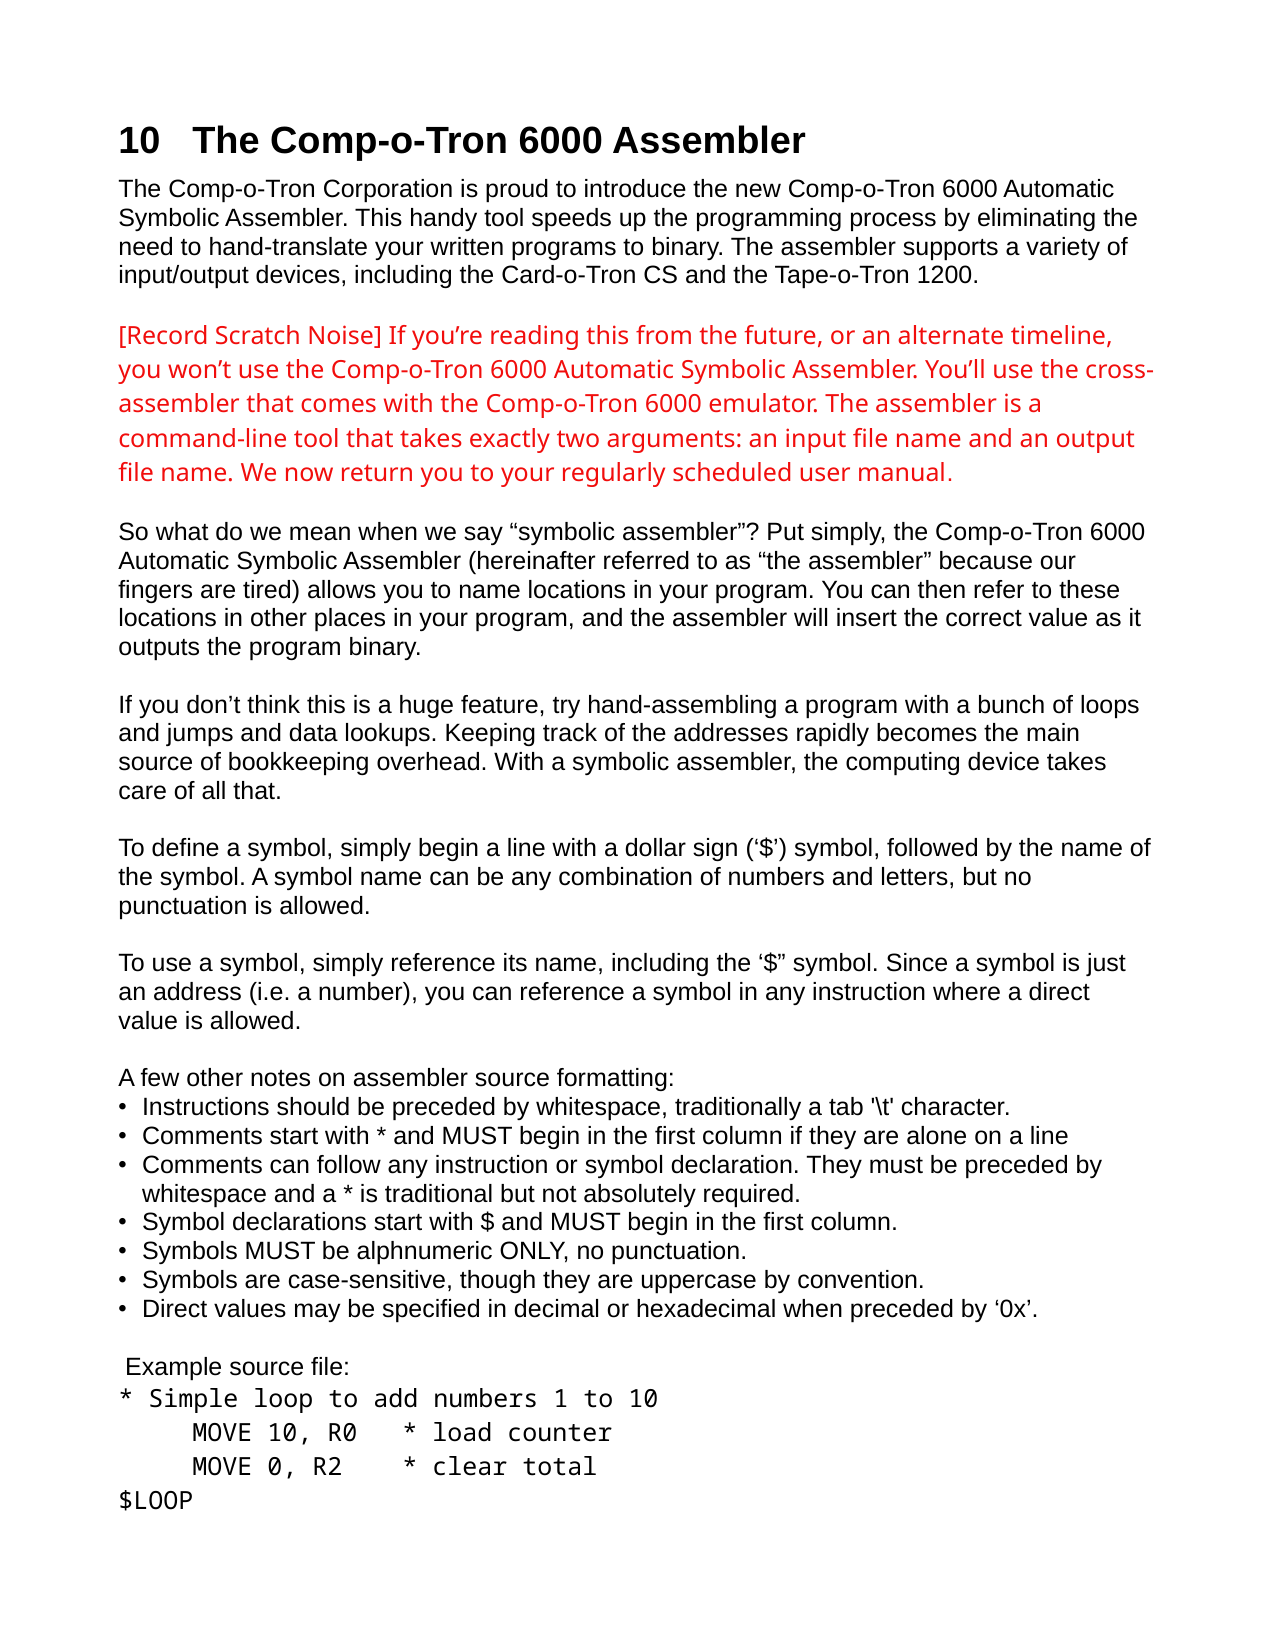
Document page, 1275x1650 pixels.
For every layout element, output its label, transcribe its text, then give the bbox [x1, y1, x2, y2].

text If you don’t think this is a huge feature, try hand-assembling a program with a bunch of loops and jumps and data lookups. Keeping track of the addresses rapidly becomes the main source of bookkeeping overhead. With a symbolic assembler, the computing device takes care of all that. [118, 689, 1157, 804]
list Comments can follow any instruction or symbol declaration. They must be preceded by whitespace and a * is traditional but not absolutely required. [118, 1150, 1157, 1207]
text MOVE 10, R0 * load counter [118, 1414, 1157, 1448]
text To define a symbol, simply begin a line with a dollar sign (‘$’) symbol, followed by the name of the symbol. A symbol name can be any combination of numbers and letters, but no punctuation is allowed. [118, 833, 1157, 919]
list Comments start with * and MUST begin in the first column if they are alone on a line [118, 1121, 1157, 1150]
text A few other notes on assembler source formatting: [118, 1063, 1157, 1092]
list Instructions should be preceded by whitespace, traditionally a tab '\t' character. [118, 1092, 1157, 1121]
text To use a symbol, simply reference its name, including the ‘$” symbol. Since a symbol is just an address (i.e. a number), you can reference a symbol in any instruction where a direct value is allowed. [118, 948, 1157, 1034]
text The Comp-o-Tron Corporation is proud to introduce the new Comp-o-Tron 6000 Automatic Symbolic Assembler. This handy tool speeds up the programming process by eliminating the need to hand-translate your written programs to binary. The assembler supports a variety of input/output devices, including the Card-o-Tron CS and the Tape-o-Tron 1200. [118, 174, 1157, 289]
text MOVE 0, R2 * clear total [118, 1448, 1157, 1482]
text So what do we mean when we say “symbolic assembler”? Put simply, the Comp-o-Tron 6000 Automatic Symbolic Assembler (hereinafter referred to as “the assembler” because our fingers are tired) allows you to name locations in your program. You can then refer to these locations in other places in your program, and the assembler will insert the correct value as it outputs the program binary. [118, 517, 1157, 661]
text Example source file: [118, 1352, 1157, 1380]
list Symbol declarations start with $ and MUST begin in the first column. [118, 1207, 1157, 1236]
list Direct values may be specified in decimal or hexadecimal when preceded by ‘0x’. [118, 1294, 1157, 1323]
text [Record Scratch Noise] If you’re reading this from the future, or an alternate timeline, you won’t use the Comp-o-Tron 6000 Automatic Symbolic Assembler. You’ll use the cross-assembler that comes with the Comp-o-Tron 6000 emulator. The assembler is a command-line tool that takes exactly two arguments: an input file name and an output file name. We now return you to your regularly scheduled user manual. [118, 318, 1157, 488]
subtitle The Comp-o-Tron 6000 Assembler [118, 118, 1157, 162]
list Symbols are case-sensitive, though they are uppercase by convention. [118, 1265, 1157, 1294]
text * Simple loop to add numbers 1 to 10 [118, 1380, 1157, 1414]
text $LOOP [118, 1482, 1157, 1517]
list Symbols MUST be alphnumeric ONLY, no punctuation. [118, 1236, 1157, 1265]
